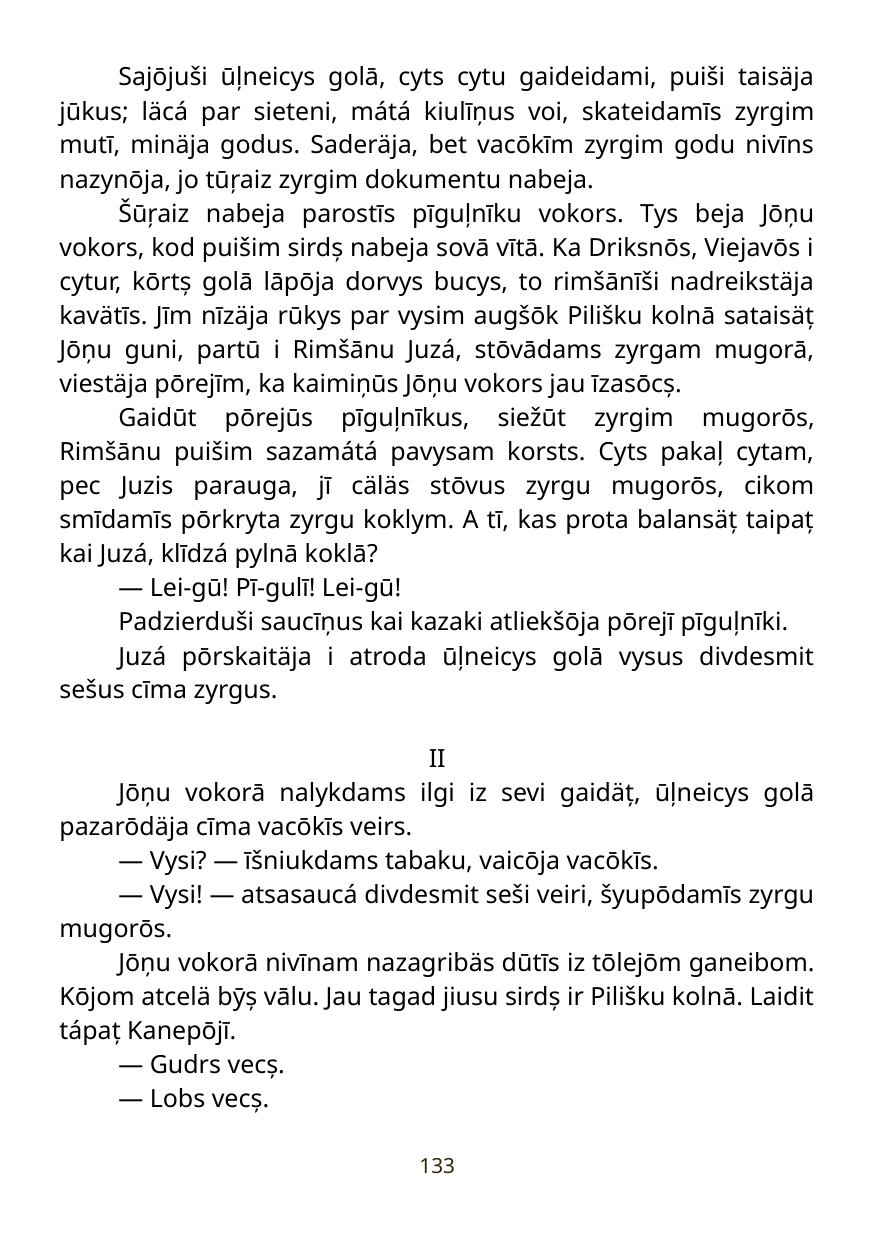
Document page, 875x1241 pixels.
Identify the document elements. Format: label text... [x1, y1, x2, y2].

text Sajōjuši ūļneicys golā, cyts cytu gaideidami, puiši taisäja jūkus; läcá par sieteni, mátá kiulīņus voi, skateidamīs zyrgim mutī, minäja godus. Saderäja, bet vacōkīm zyrgim godu nivīns nazynōja, jo tūŗaiz zyrgim dokumentu nabeja. [59, 59, 815, 195]
text — Lobs vecș. [59, 1081, 815, 1115]
text Jōņu vokorā nivīnam nazagribäs dūtīs iz tōlejōm ganeibom. Kōjom atcelä bȳș vālu. Jau tagad jiusu sirdș ir Pilišku kolnā. Laidit tápaț Kanepōjī. [59, 945, 815, 1047]
text — Vysi! — atsasaucá divdesmit seši veiri, šyupōdamīs zyrgu mugorōs. [59, 877, 815, 945]
text — Lei-gū! Pī-gulī! Lei-gū! [59, 570, 815, 604]
text II [59, 740, 815, 774]
text — Gudrs vecș. [59, 1047, 815, 1081]
text — Vysi? — īšniukdams tabaku, vaicōja vacōkīs. [59, 842, 815, 877]
text Gaidūt pōrejūs pīguļnīkus, siežūt zyrgim mugorōs, Rimšānu puišim sazamátá pavysam korsts. Cyts pakaļ cytam, pec Juzis parauga, jī cäläs stōvus zyrgu mugorōs, cikom smīdamīs pōrkryta zyrgu koklym. A tī, kas prota balansäț taipaț kai Juzá, klīdzá pylnā koklā? [59, 400, 815, 570]
text Juzá pōrskaitäja i atroda ūļneicys golā vysus divdesmit sešus cīma zyrgus. [59, 638, 815, 706]
text Šūŗaiz nabeja parostīs pīguļnīku vokors. Tys beja Jōņu vokors, kod puišim sirdș nabeja sovā vītā. Ka Driksnōs, Viejavōs i cytur, kōrtș golā lāpōja dorvys bucys, to rimšānīši nadreikstäja kavätīs. Jīm nīzäja rūkys par vysim augšōk Pilišku kolnā sataisäț Jōņu guni, partū i Rimšānu Juzá, stōvādams zyrgam mugorā, viestäja pōrejīm, ka kaimiņūs Jōņu vokors jau īzasōcș. [59, 195, 815, 400]
text Padzierduši saucīņus kai kazaki atliekšōja pōrejī pīguļnīki. [59, 604, 815, 638]
text Jōņu vokorā nalykdams ilgi iz sevi gaidäț, ūļneicys golā pazarōdäja cīma vacōkīs veirs. [59, 774, 815, 842]
